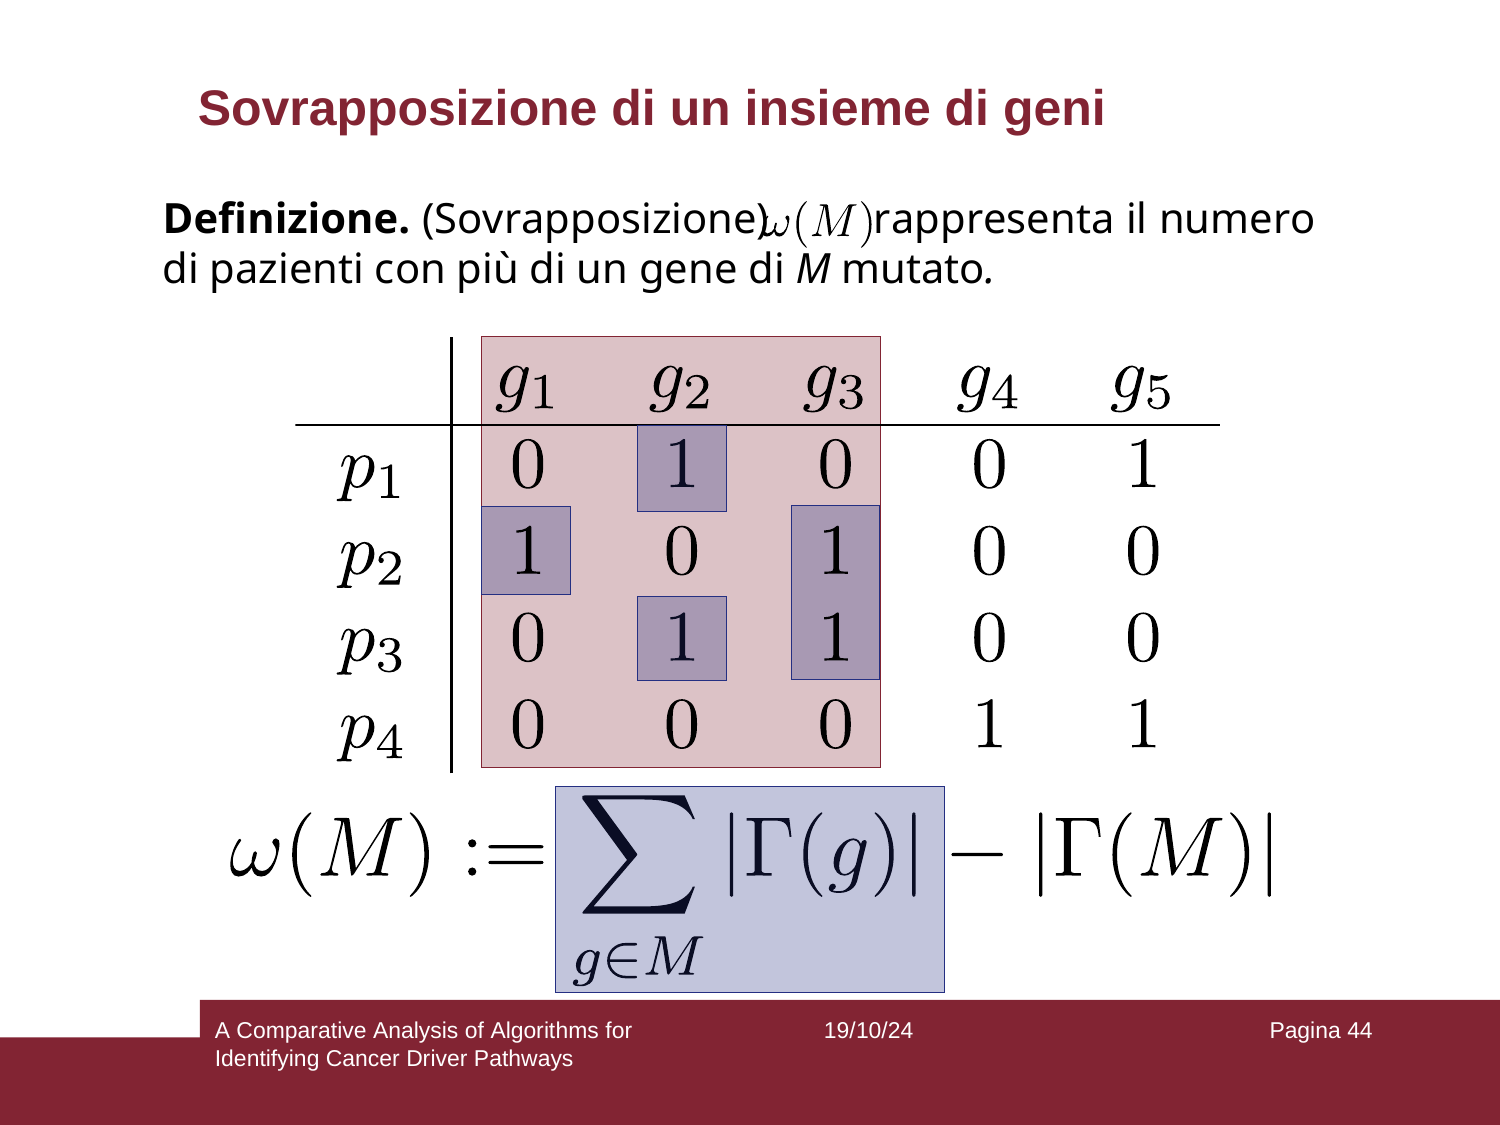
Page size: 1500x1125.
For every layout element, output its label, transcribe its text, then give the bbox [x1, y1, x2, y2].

text_box Definizione. (Sovrapposizione) rappresenta il numero di pazienti con più di un gene di M mutato. [147, 184, 1359, 350]
text_box [637, 425, 727, 512]
text_box [555, 786, 945, 993]
text_box [637, 596, 727, 681]
text_box A Comparative Analysis of Algorithms for Identifying Cancer Driver Pathways [199, 1008, 676, 1084]
text_box 19/10/24 [712, 1008, 1026, 1084]
title Sovrapposizione di un insieme di geni [183, 67, 1400, 150]
picture [295, 350, 1241, 780]
text_box Pagina <number> [1074, 1008, 1388, 1084]
picture [762, 191, 881, 257]
picture [945, 795, 1271, 987]
picture [230, 795, 555, 987]
